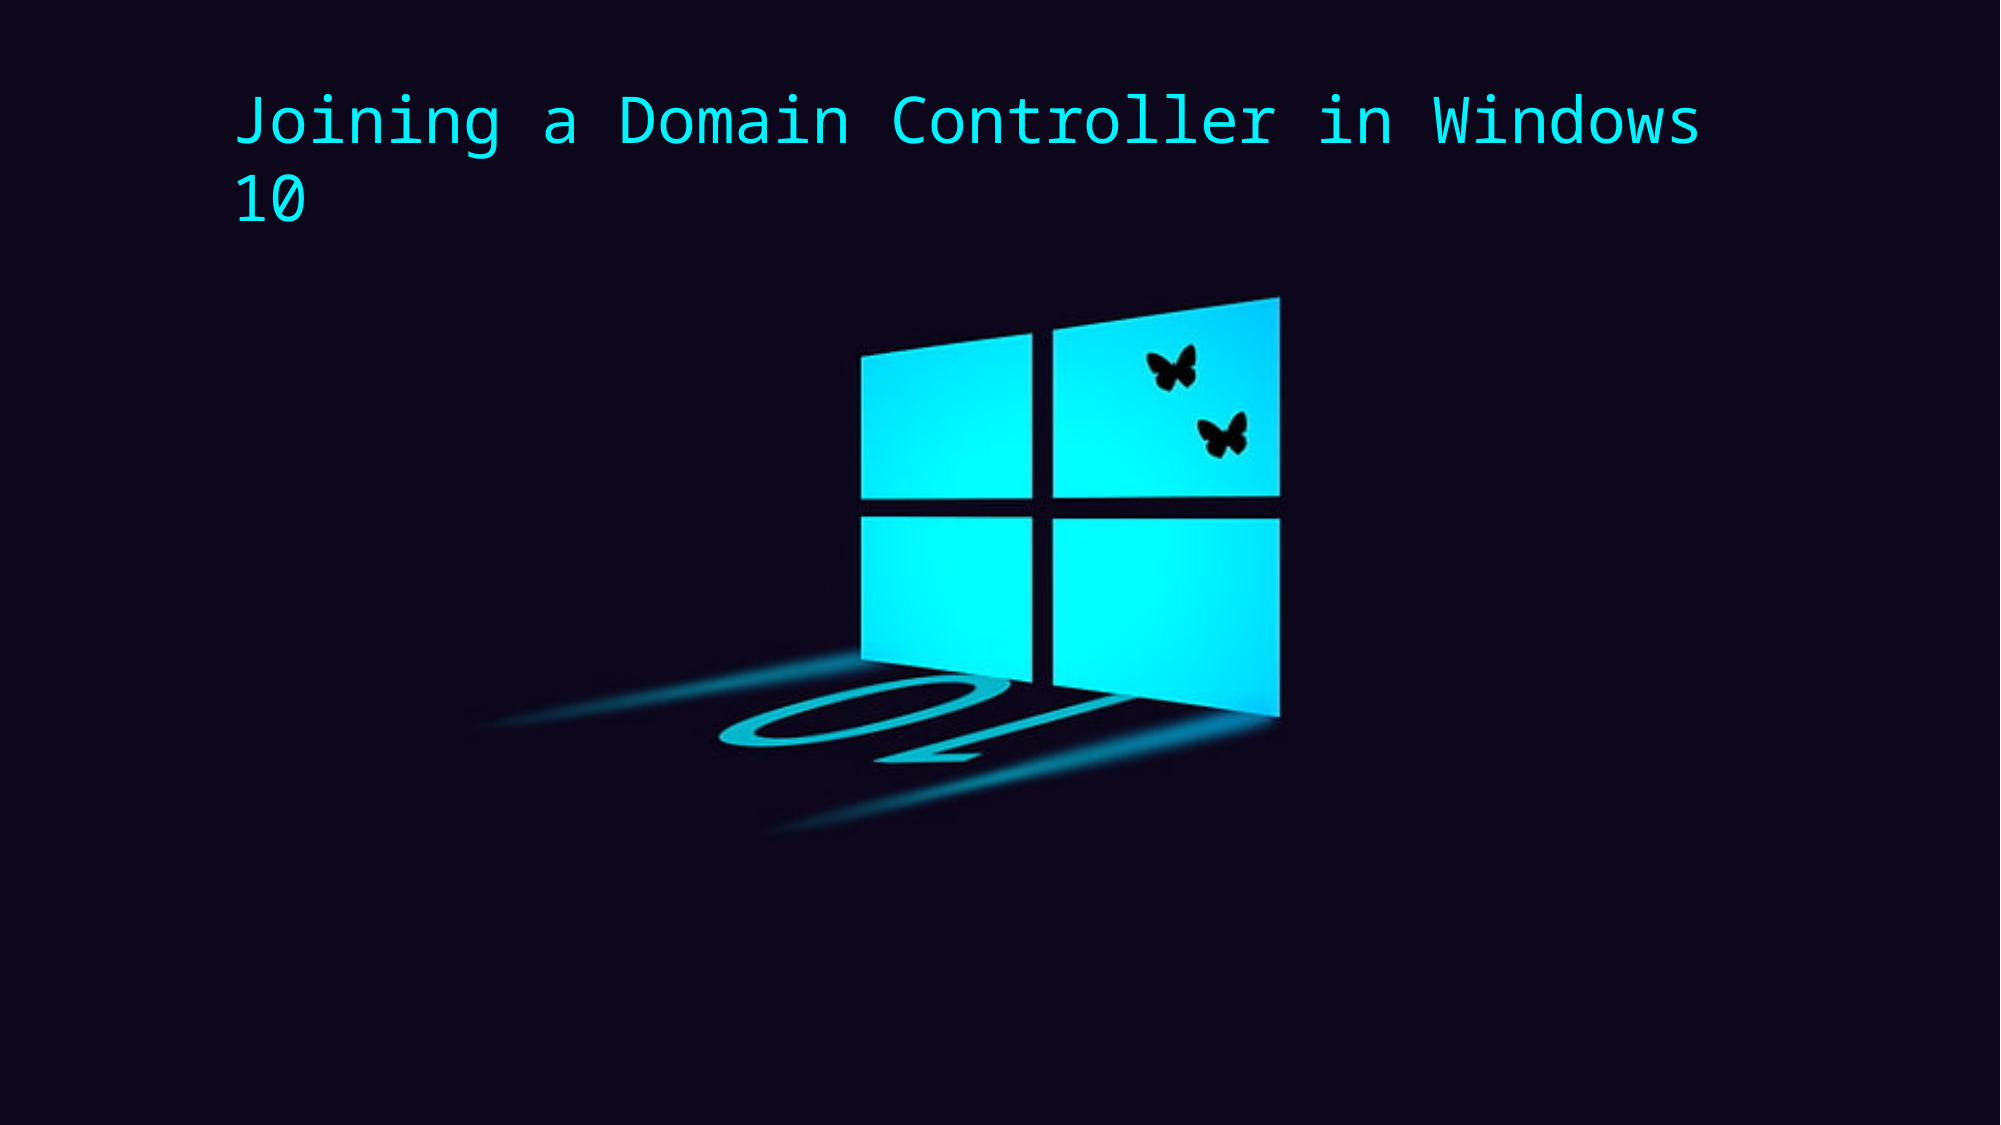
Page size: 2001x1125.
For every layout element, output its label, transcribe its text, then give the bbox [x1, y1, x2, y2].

picture [0, 0, 2000, 1125]
text_box Joining a Domain Controller in Windows 10 [215, 71, 1784, 242]
